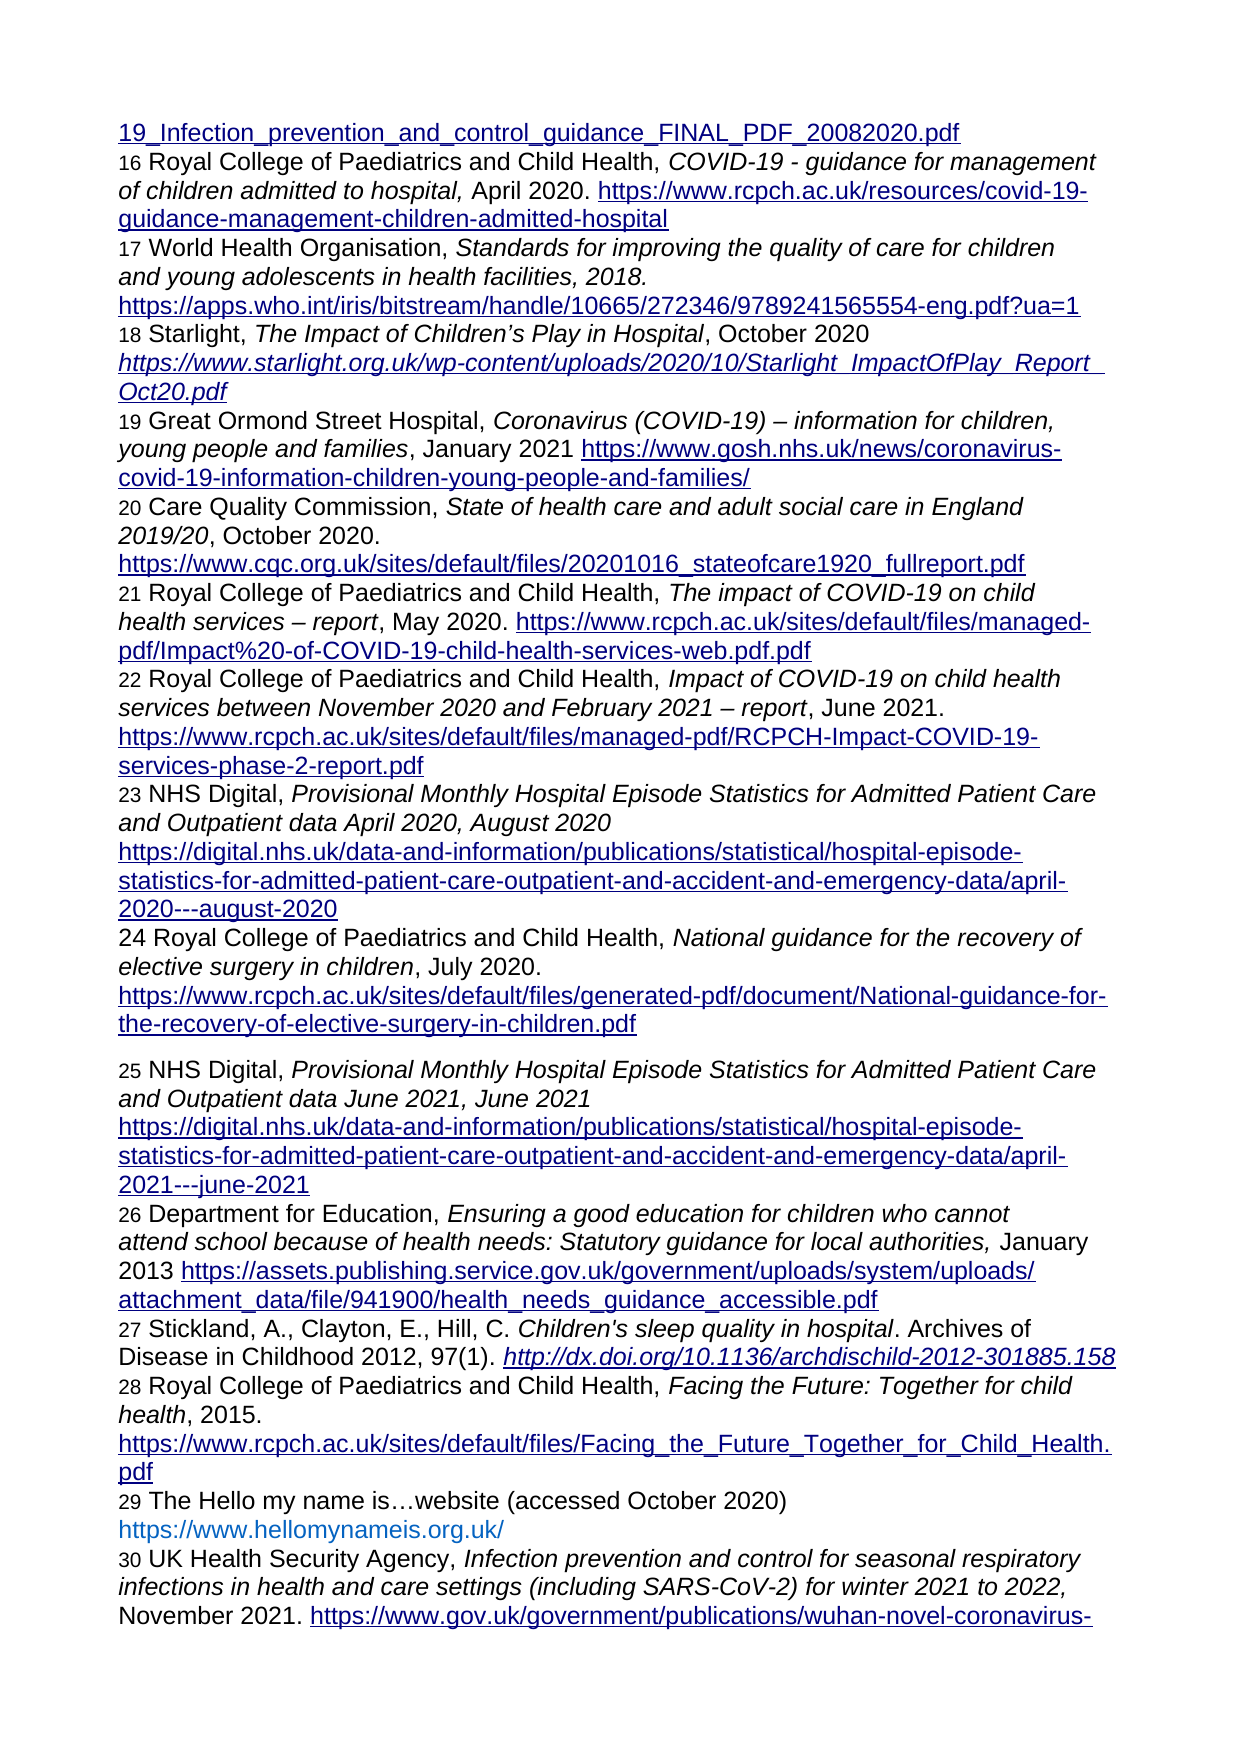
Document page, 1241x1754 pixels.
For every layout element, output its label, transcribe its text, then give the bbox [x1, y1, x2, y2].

list Royal College of Paediatrics and Child Health, COVID-19 - guidance for management of children admitted to hospital, April 2020. https://www.rcpch.ac.uk/resources/covid-19-guidance-management-children-admitted-hospital [118, 147, 1122, 233]
list health services – report, May 2020. https://www.rcpch.ac.uk/sites/default/files/managed-pdf/Impact%20-of-COVID-19-child-health-services-web.pdf.pdf [118, 607, 1122, 664]
text 19_Infection_prevention_and_control_guidance_FINAL_PDF_20082020.pdf [118, 118, 1122, 147]
text UK Health Security Agency, Infection prevention and control for seasonal respiratory infections in health and care settings (including SARS-CoV-2) for winter 2021 to 2022, November 2021. https://www.gov.uk/government/publications/wuhan-novel-coronavirus- [118, 1543, 1122, 1630]
text Great Ormond Street Hospital, Coronavirus (COVID-19) – information for children, young people and families, January 2021 https://www.gosh.nhs.uk/news/coronavirus-covid-19-information-children-young-people-and-families/ [118, 406, 1122, 492]
text Royal College of Paediatrics and Child Health, Facing the Future: Together for child health, 2015. https://www.rcpch.ac.uk/sites/default/files/Facing_the_Future_Together_for_Child_Health.pdf [118, 1371, 1122, 1486]
text The Hello my name is…website (accessed October 2020) https://www.hellomynameis.org.uk/ [118, 1486, 1122, 1543]
text Care Quality Commission, State of health care and adult social care in England 2019/20, October 2020. https://www.cqc.org.uk/sites/default/files/20201016_stateofcare1920_fullreport.pdf [118, 492, 1122, 578]
text and young adolescents in health facilities, 2018. [118, 262, 1122, 291]
text NHS Digital, Provisional Monthly Hospital Episode Statistics for Admitted Patient Care and Outpatient data April 2020, August 2020 https://digital.nhs.uk/data-and-information/publications/statistical/hospital-episode-statistics-for-admitted-patient-care-outpatient-and-accident-and-emergency-data/april-2020---august-2020 [118, 779, 1122, 923]
list Royal College of Paediatrics and Child Health, The impact of COVID-19 on child [118, 578, 1122, 607]
text Stickland, A., Clayton, E., Hill, C. Children's sleep quality in hospital. Archives of Disease in Childhood 2012, 97(1). http://dx.doi.org/10.1136/archdischild-2012-301885.158 [118, 1313, 1122, 1371]
text Starlight, The Impact of Children’s Play in Hospital, October 2020 https://www.starlight.org.uk/wp-content/uploads/2020/10/Starlight_ImpactOfPlay_Report_Oct20.pdf [118, 319, 1122, 406]
text Royal College of Paediatrics and Child Health, National guidance for the recovery of elective surgery in children, July 2020. https://www.rcpch.ac.uk/sites/default/files/generated-pdf/document/National-guidance-for-the-recovery-of-elective-surgery-in-children.pdf [118, 923, 1122, 1038]
text https://apps.who.int/iris/bitstream/handle/10665/272346/9789241565554-eng.pdf?ua=1 [118, 291, 1122, 319]
list services between November 2020 and February 2021 – report, June 2021. https://www.rcpch.ac.uk/sites/default/files/managed-pdf/RCPCH-Impact-COVID-19-services-phase-2-report.pdf [118, 693, 1122, 779]
text NHS Digital, Provisional Monthly Hospital Episode Statistics for Admitted Patient Care and Outpatient data June 2021, June 2021 https://digital.nhs.uk/data-and-information/publications/statistical/hospital-episode-statistics-for-admitted-patient-care-outpatient-and-accident-and-emergency-data/april-2021---june-2021 [118, 1055, 1122, 1198]
text attend school because of health needs: Statutory guidance for local authorities, January 2013 https://assets.publishing.service.gov.uk/government/uploads/system/uploads/attachment_data/file/941900/health_needs_guidance_accessible.pdf [118, 1227, 1122, 1313]
text World Health Organisation, Standards for improving the quality of care for children [118, 233, 1122, 262]
text Department for Education, Ensuring a good education for children who cannot [118, 1198, 1122, 1227]
list Royal College of Paediatrics and Child Health, Impact of COVID-19 on child health [118, 664, 1122, 693]
